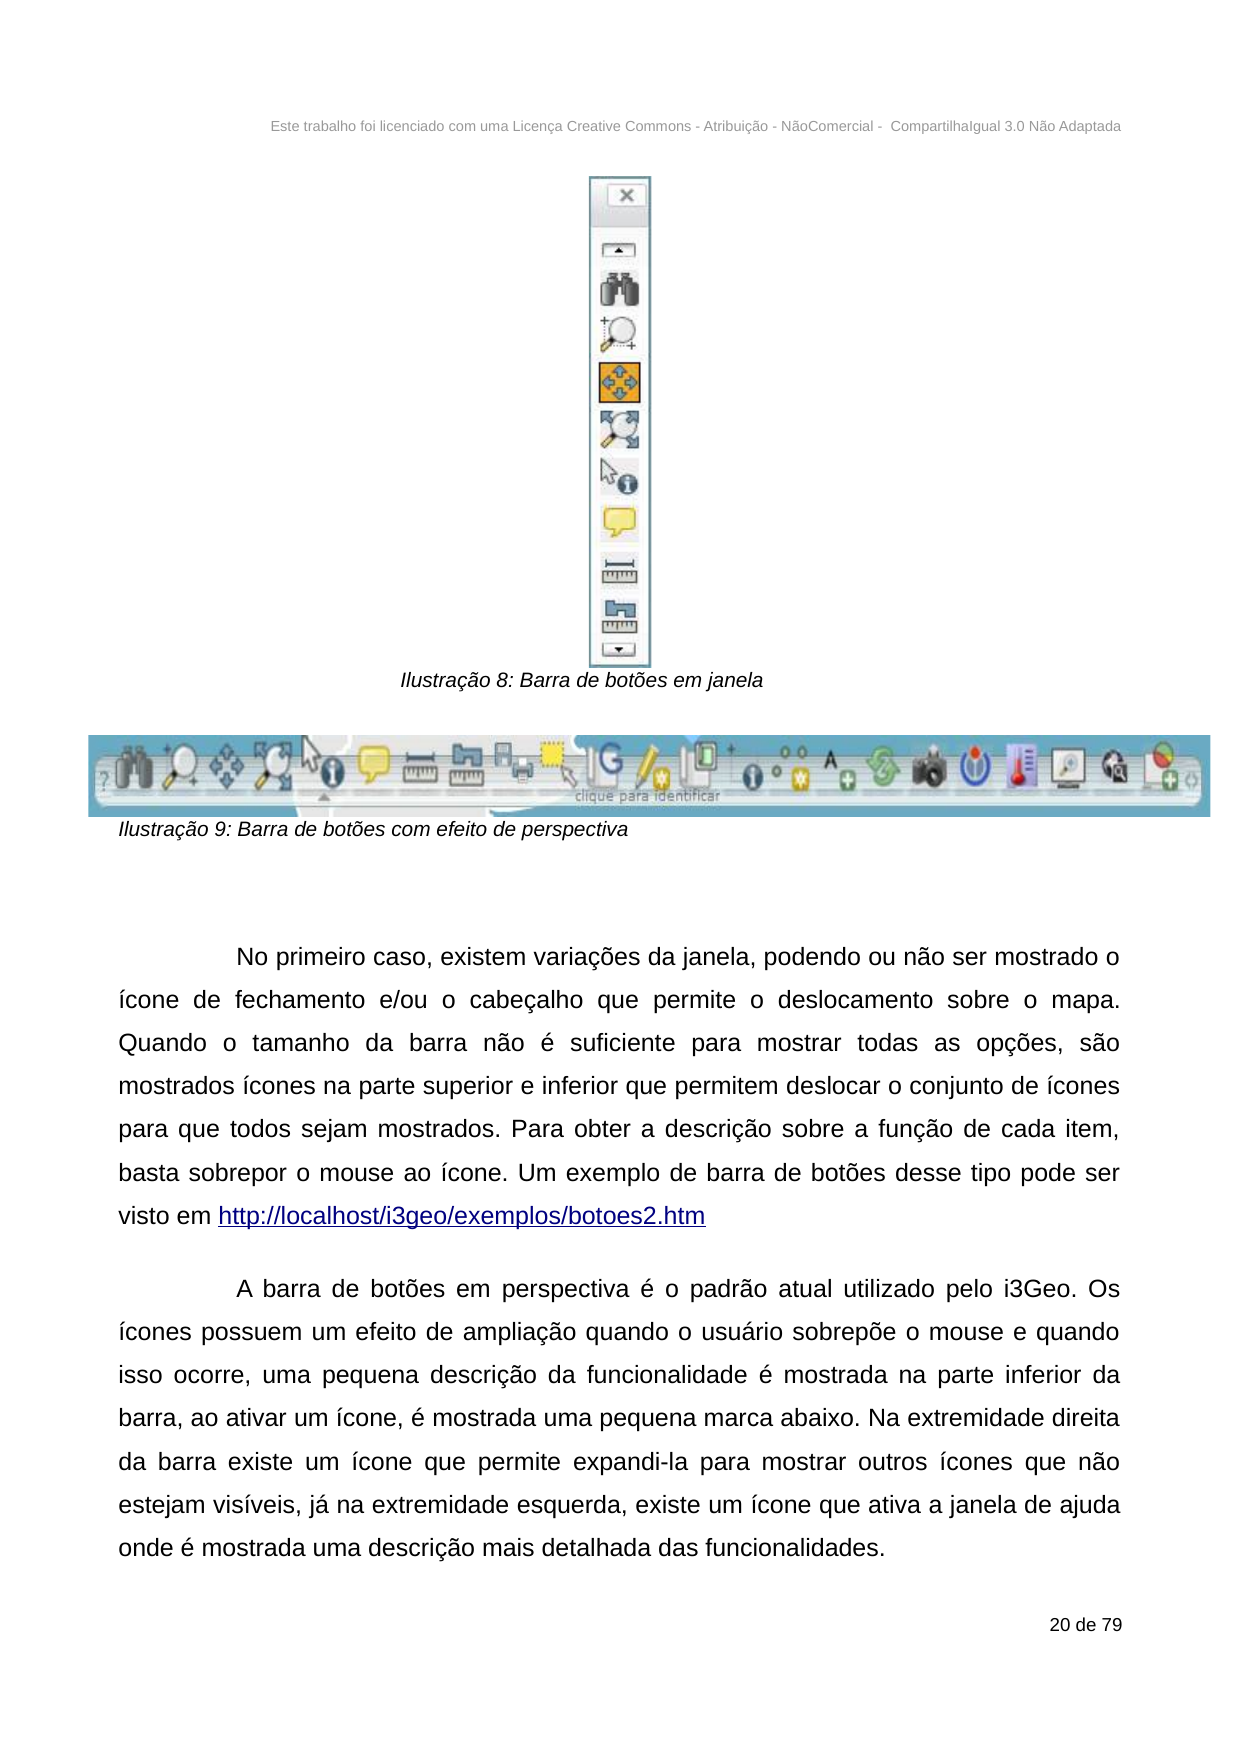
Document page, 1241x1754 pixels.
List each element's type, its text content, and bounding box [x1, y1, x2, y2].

text Ilustração 8: Barra de botões em janela [400, 668, 840, 691]
text Ilustração 9: Barra de botões com efeito de perspectiva [118, 817, 1122, 841]
text No primeiro caso, existem variações da janela, podendo ou não ser mostrado o ícone de fechamento e/ou o cabeçalho que permite o deslocamento sobre o mapa. Quando o tamanho da barra não é suficiente para mostrar todas as opções, são mostrados ícones na parte superior e inferior que permitem deslocar o conjunto de ícones para que todos sejam mostrados. Para obter a descrição sobre a função de cada item, basta sobrepor o mouse ao ícone. Um exemplo de barra de botões desse tipo pode ser visto em http://localhost/i3geo/exemplos/botoes2.htm [118, 942, 1122, 1229]
text A barra de botões em perspectiva é o padrão atual utilizado pelo i3Geo. Os ícones possuem um efeito de ampliação quando o usuário sobrepõe o mouse e quando isso ocorre, uma pequena descrição da funcionalidade é mostrada na parte inferior da barra, ao ativar um ícone, é mostrada uma pequena marca abaixo. Na extremidade direita da barra existe um ícone que permite expandi-la para mostrar outros ícones que não estejam visíveis, já na extremidade esquerda, existe um ícone que ativa a janela de ajuda onde é mostrada uma descrição mais detalhada das funcionalidades. [118, 1274, 1122, 1561]
picture [588, 176, 652, 668]
picture [88, 735, 1211, 817]
